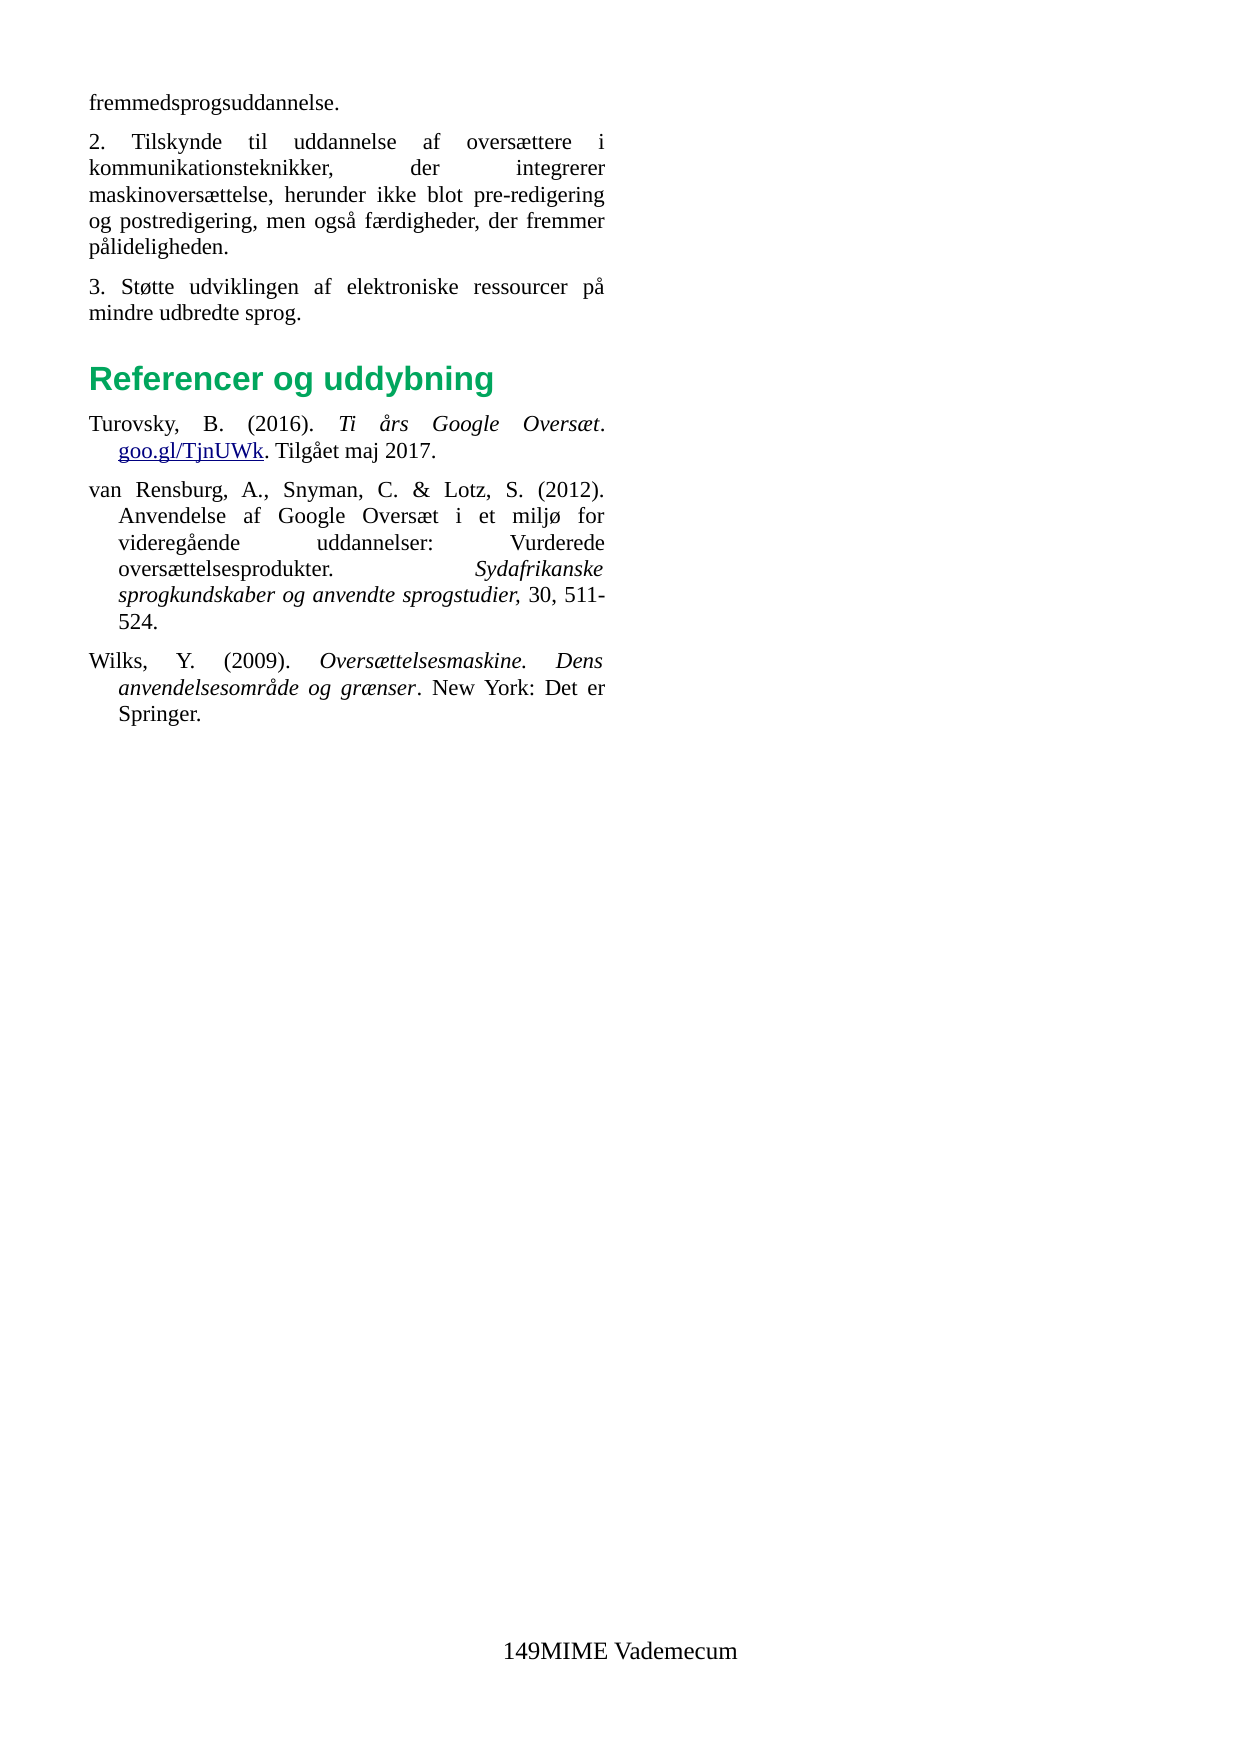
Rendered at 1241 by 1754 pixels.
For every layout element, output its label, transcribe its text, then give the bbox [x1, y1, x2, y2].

text fremmedsprogsuddannelse. [88, 88, 605, 115]
text van Rensburg, A., Snyman, C. & Lotz, S. (2012). Anvendelse af Google Oversæt i et miljø for videregående uddannelser: Vurderede oversættelsesprodukter. Sydafrikanske sprogkundskaber og anvendte sprogstudier, 30, 511-524. [88, 476, 605, 634]
text 3. Støtte udviklingen af elektroniske ressourcer på mindre udbredte sprog. [88, 273, 605, 325]
text Wilks, Y. (2009). Oversættelsesmaskine. Dens anvendelsesområde og grænser. New York: Det er Springer. [88, 647, 605, 726]
text Turovsky, B. (2016). Ti års Google Oversæt. goo.gl/TjnUWk. Tilgået maj 2017. [88, 410, 605, 463]
subtitle Referencer og uddybning [88, 359, 605, 398]
text 2. Tilskynde til uddannelse af oversættere i kommunikationsteknikker, der integrerer maskinoversættelse, herunder ikke blot pre-redigering og postredigering, men også færdigheder, der fremmer pålideligheden. [88, 128, 605, 260]
